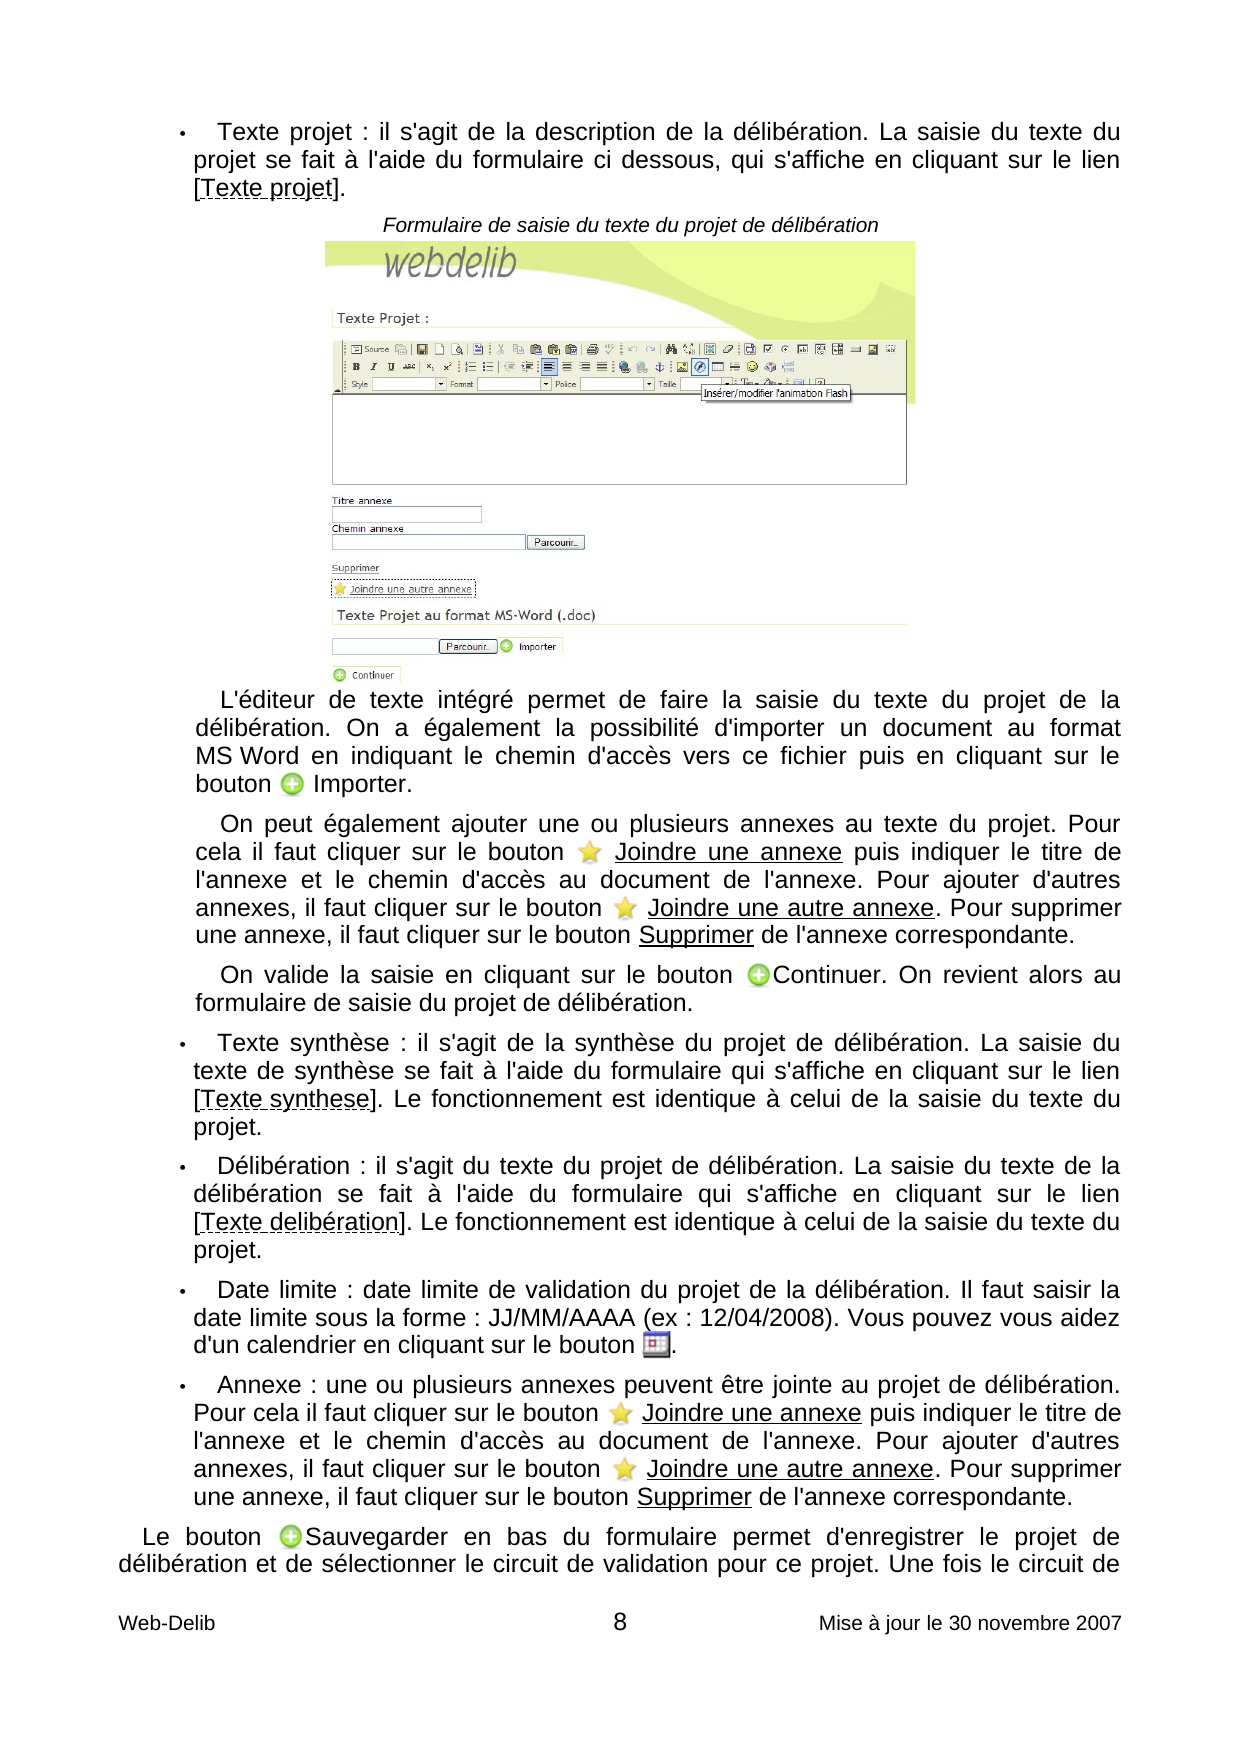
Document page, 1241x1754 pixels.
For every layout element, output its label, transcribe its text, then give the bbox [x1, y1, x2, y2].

picture [277, 1522, 305, 1551]
list Texte synthèse : il s'agit de la synthèse du projet de délibération. La saisie du texte de synthèse se fait à l'aide du formulaire qui s'affiche en cliquant sur le lien [Texte synthese]. Le fonctionnement est identique à celui de la saisie du texte du projet. [156, 1029, 1122, 1140]
picture [607, 1399, 635, 1427]
picture [611, 893, 639, 922]
text On valide la saisie en cliquant sur le bouton Continuer. On revient alors au formulaire de saisie du projet de délibération. [195, 961, 1122, 1017]
picture [745, 961, 773, 989]
list Délibération : il s'agit du texte du projet de délibération. La saisie du texte de la délibération se fait à l'aide du formulaire qui s'affiche en cliquant sur le lien [Texte delibération]. Le fonctionnement est identique à celui de la saisie du texte du projet. [156, 1152, 1122, 1264]
list Texte projet : il s'agit de la description de la délibération. La saisie du texte du projet se fait à l'aide du formulaire ci dessous, qui s'affiche en cliquant sur le lien [Texte projet]. [156, 118, 1122, 202]
picture [325, 241, 916, 687]
picture [576, 837, 604, 866]
text Formulaire de saisie du texte du projet de délibération [118, 214, 1122, 237]
list Annexe : une ou plusieurs annexes peuvent être jointe au projet de délibération. Pour cela il faut cliquer sur le bouton Joindre une annexe puis indiquer le titre de l'annexe et le chemin d'accès au document de l'annexe. Pour ajouter d'autres annexes, il faut cliquer sur le bouton Joindre une autre annexe. Pour supprimer une annexe, il faut cliquer sur le bouton Supprimer de l'annexe correspondante. [156, 1371, 1122, 1511]
picture [278, 770, 307, 798]
list Date limite : date limite de validation du projet de la délibération. Il faut saisir la date limite sous la forme : JJ/MM/AAAA (ex : 12/04/2008). Vous pouvez vous aidez d'un calendrier en cliquant sur le bouton . [156, 1276, 1122, 1359]
text On peut également ajouter une ou plusieurs annexes au texte du projet. Pour cela il faut cliquer sur le bouton Joindre une annexe puis indiquer le titre de l'annexe et le chemin d'accès au document de l'annexe. Pour ajouter d'autres annexes, il faut cliquer sur le bouton Joindre une autre annexe. Pour supprimer une annexe, il faut cliquer sur le bouton Supprimer de l'annexe correspondante. [195, 810, 1122, 949]
picture [642, 1331, 671, 1360]
text L'éditeur de texte intégré permet de faire la saisie du texte du projet de la délibération. On a également la possibilité d'importer un document au format MS Word en indiquant le chemin d'accès vers ce fichier puis en cliquant sur le bouton Importer. [195, 260, 1122, 798]
picture [610, 1455, 638, 1483]
text Le bouton Sauvegarder en bas du formulaire permet d'enregistrer le projet de délibération et de sélectionner le circuit de validation pour ce projet. Une fois le circuit de [118, 1522, 1122, 1578]
